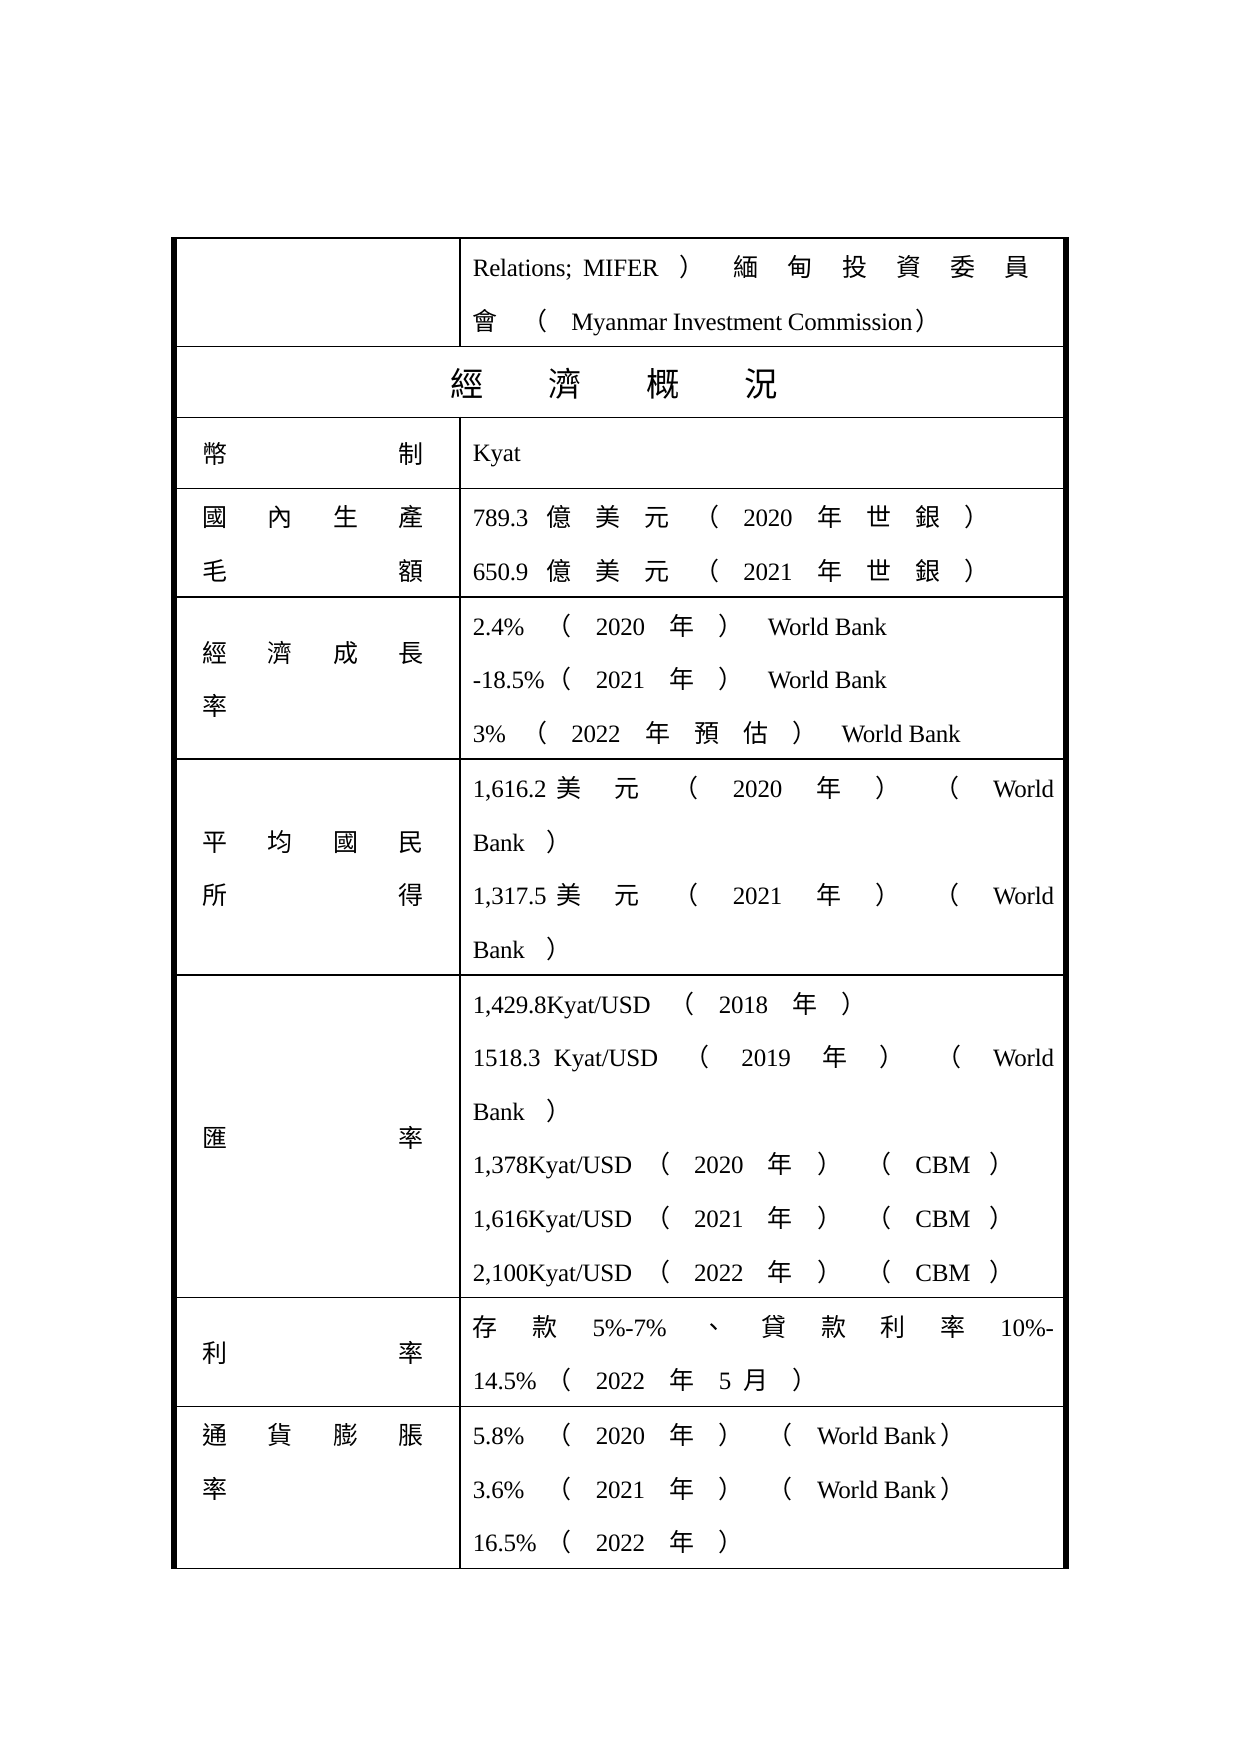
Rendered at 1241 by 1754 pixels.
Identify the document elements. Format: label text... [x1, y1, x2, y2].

table_cell 平均國民所得 [177, 760, 459, 974]
table_cell 1,429.8Kyat/USD（2018年） 1518.3 Kyat/USD（2019年）（World Bank） 1,378Kyat/USD（2020年）（CBM） 1,616Kyat/USD（2021年）（CBM） 2,100Kyat/USD（2022年）（CBM） [461, 976, 1063, 1297]
table_cell 5.8%（2020年）（World Bank） 3.6%（2021年）（World Bank） 16.5%（2022年） [461, 1407, 1063, 1568]
table_cell [177, 239, 459, 346]
table_cell Kyat [461, 418, 1063, 487]
table_cell 經濟成長率 [177, 598, 459, 758]
table_cell 經 濟 概 況 [177, 347, 1063, 417]
table_cell 1,616.2美元（2020年）（World Bank） 1,317.5美元（2021年）（World Bank） [461, 760, 1063, 974]
table_cell 通貨膨脹率 [177, 1407, 459, 1568]
table_cell 利率 [177, 1298, 459, 1406]
table_cell 幣制 [177, 418, 459, 487]
table_cell Relations; MIFER）緬甸投資委員會（Myanmar Investment Commission） [461, 239, 1063, 346]
table_cell 789.3億美元（2020年世銀） 650.9億美元（2021年世銀） [461, 489, 1063, 596]
table_cell 存款5%-7%、貸款利率10%-14.5%（2022年5月） [461, 1298, 1063, 1406]
table_cell 匯率 [177, 976, 459, 1297]
table_cell 2.4%（2020年）World Bank -18.5%（2021年）World Bank 3%（2022年預估）World Bank [461, 598, 1063, 758]
table_cell 國內生產毛額 [177, 489, 459, 596]
